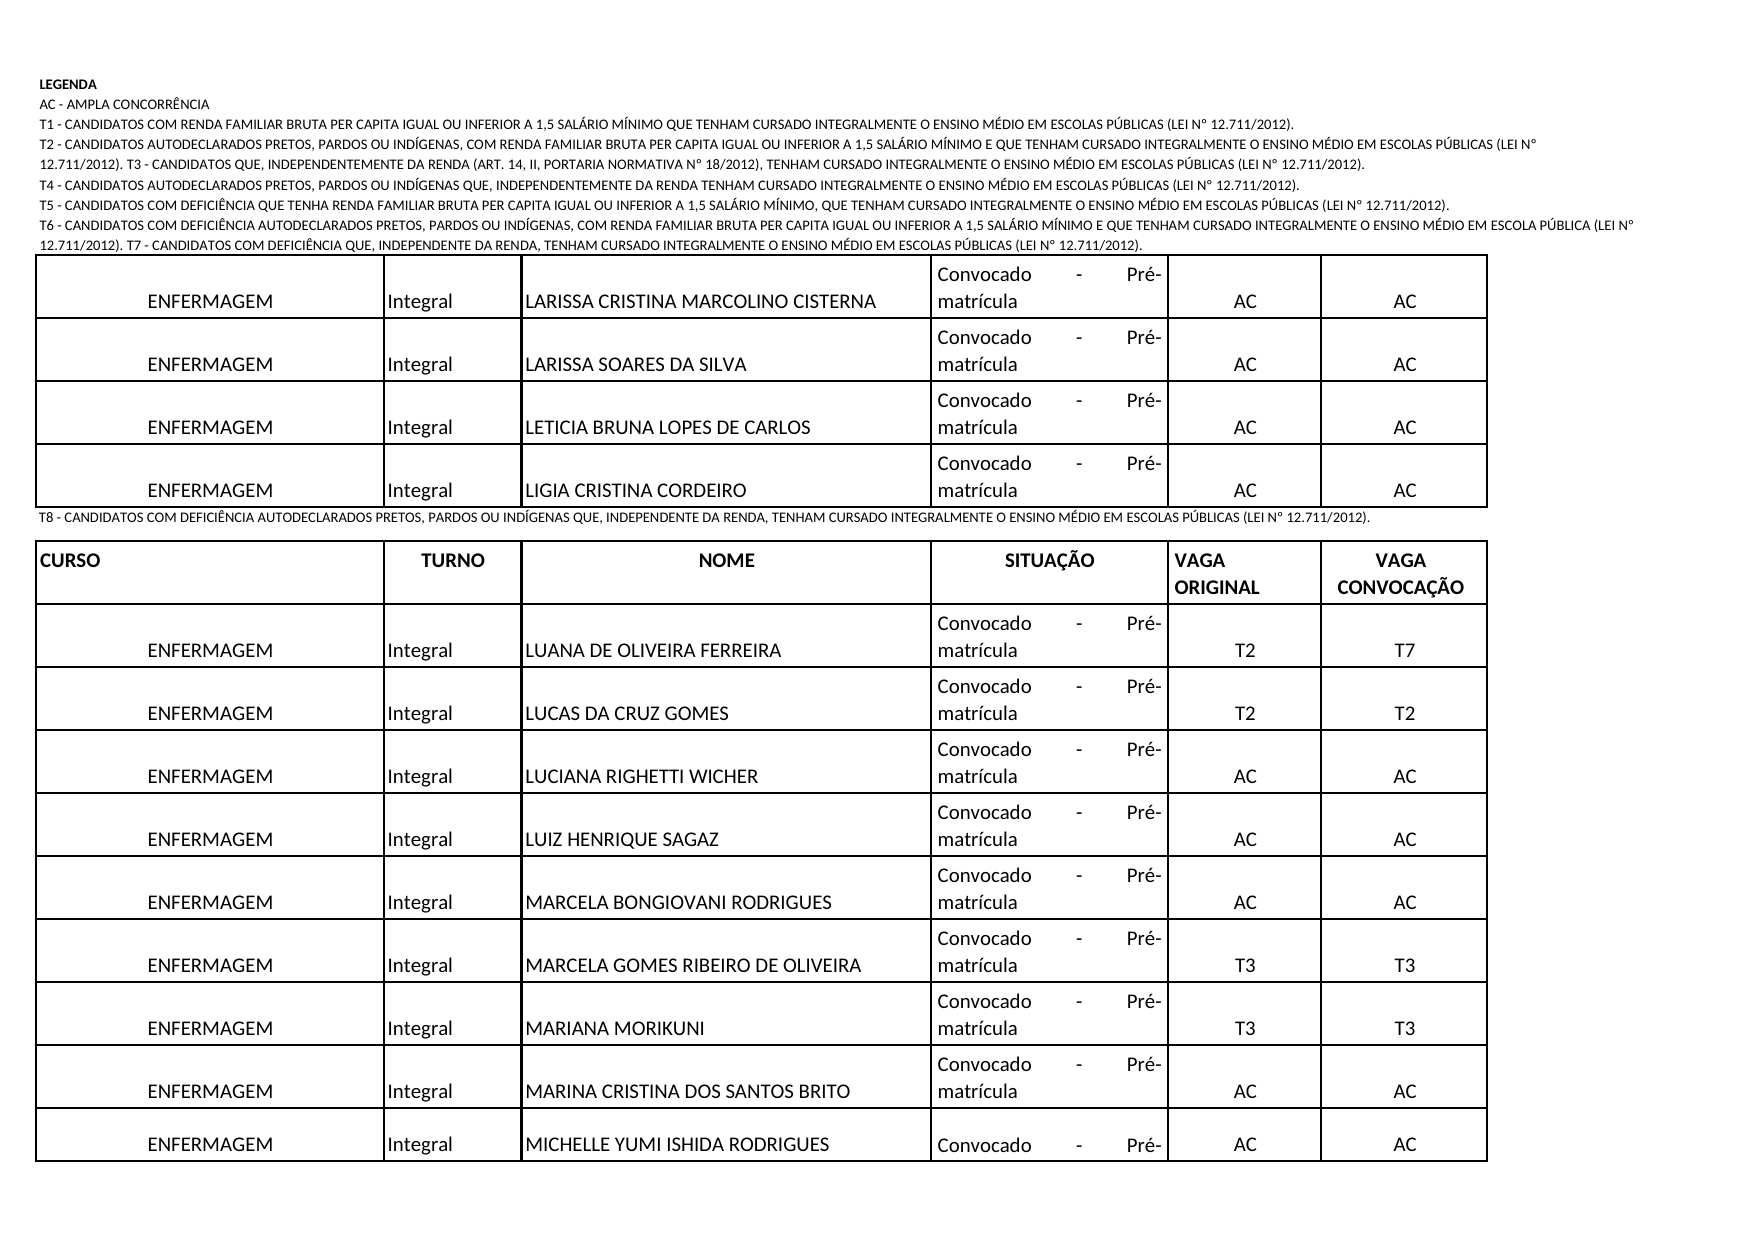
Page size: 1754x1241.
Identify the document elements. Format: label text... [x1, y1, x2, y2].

table_cell Integral [385, 983, 520, 1044]
table_cell [37, 445, 147, 506]
table_cell LARISSA CRISTINA MARCOLINO CISTERNA [523, 256, 930, 317]
table_cell Convocado - Pré-matrícula [932, 920, 1167, 981]
table_cell AC [1322, 445, 1486, 506]
table_cell Convocado - Pré-matrícula [932, 256, 1167, 317]
table_header VAGA CONVOCAÇÃO [1322, 542, 1486, 603]
table_cell Convocado - Pré-matrícula [932, 382, 1167, 443]
table_cell AC [1169, 794, 1320, 855]
table_cell [37, 794, 147, 855]
table_header [148, 542, 383, 603]
table_cell ENFERMAGEM [148, 731, 383, 792]
table_cell AC [1169, 1046, 1320, 1107]
table_cell MARIANA MORIKUNI [523, 983, 930, 1044]
table_cell Integral [385, 857, 520, 918]
table_cell T7 [1322, 605, 1486, 666]
table_cell MARINA CRISTINA DOS SANTOS BRITO [523, 1046, 930, 1107]
table_cell ENFERMAGEM [148, 668, 383, 729]
table_cell AC [1322, 1109, 1486, 1160]
table_cell Integral [385, 256, 520, 317]
table_cell ENFERMAGEM [148, 605, 383, 666]
table_cell T3 [1169, 983, 1320, 1044]
table_cell ENFERMAGEM [148, 857, 383, 918]
table_cell Convocado - Pré-matrícula [932, 857, 1167, 918]
table_cell Convocado - Pré-matrícula [932, 668, 1167, 729]
table_cell [37, 920, 147, 981]
table_cell AC [1169, 256, 1320, 317]
table_cell AC [1169, 382, 1320, 443]
table_cell ENFERMAGEM [148, 382, 383, 443]
table_cell ENFERMAGEM [148, 1109, 383, 1160]
table_cell [37, 319, 147, 380]
table_cell Convocado - Pré- [932, 1109, 1167, 1160]
table_header NOME [523, 542, 930, 603]
table_cell [37, 382, 147, 443]
table_cell Integral [385, 445, 520, 506]
table_cell Convocado - Pré-matrícula [932, 1046, 1167, 1107]
table_cell LETICIA BRUNA LOPES DE CARLOS [523, 382, 930, 443]
table_cell LUANA DE OLIVEIRA FERREIRA [523, 605, 930, 666]
table_cell ENFERMAGEM [148, 445, 383, 506]
table_cell ENFERMAGEM [148, 256, 383, 317]
table_cell T2 [1322, 668, 1486, 729]
table_cell AC [1322, 1046, 1486, 1107]
table_cell ENFERMAGEM [148, 794, 383, 855]
table_cell LUCIANA RIGHETTI WICHER [523, 731, 930, 792]
table_cell [37, 668, 147, 729]
table_cell T3 [1322, 983, 1486, 1044]
table_cell ENFERMAGEM [148, 1046, 383, 1107]
table_cell Integral [385, 1109, 520, 1160]
table_cell MARCELA GOMES RIBEIRO DE OLIVEIRA [523, 920, 930, 981]
table_cell LIGIA CRISTINA CORDEIRO [523, 445, 930, 506]
table_cell T2 [1169, 605, 1320, 666]
table_cell [37, 983, 147, 1044]
table_cell [37, 731, 147, 792]
table_cell ENFERMAGEM [148, 983, 383, 1044]
table_cell T3 [1169, 920, 1320, 981]
table_cell Integral [385, 731, 520, 792]
text T8 - CANDIDATOS COM DEFICIÊNCIA AUTODECLARADOS PRETOS, PARDOS OU INDÍGENAS QUE, INDEPENDENTE DA RENDA, TENHAM CURSADO INTEGRALMENTE O ENSINO MÉDIO EM ESCOLAS PÚBLICAS (LEI Nº 12.711/2012). [39, 508, 1688, 526]
table_cell Integral [385, 605, 520, 666]
table_cell AC [1322, 857, 1486, 918]
table_cell AC [1322, 794, 1486, 855]
table_cell LUCAS DA CRUZ GOMES [523, 668, 930, 729]
table_cell LUIZ HENRIQUE SAGAZ [523, 794, 930, 855]
table_header TURNO [385, 542, 520, 603]
table_cell Integral [385, 794, 520, 855]
table_cell AC [1169, 319, 1320, 380]
table_cell Integral [385, 668, 520, 729]
table_cell ENFERMAGEM [148, 920, 383, 981]
table_cell AC [1169, 731, 1320, 792]
table_cell Integral [385, 319, 520, 380]
table_cell [37, 256, 147, 317]
table_cell Convocado - Pré-matrícula [932, 983, 1167, 1044]
table_cell AC [1169, 857, 1320, 918]
table_cell AC [1322, 319, 1486, 380]
table_cell Integral [385, 1046, 520, 1107]
table_cell AC [1322, 731, 1486, 792]
table_cell Convocado - Pré-matrícula [932, 794, 1167, 855]
table_cell LARISSA SOARES DA SILVA [523, 319, 930, 380]
table_cell [37, 857, 147, 918]
table_cell T3 [1322, 920, 1486, 981]
table_header VAGA ORIGINAL [1169, 542, 1320, 603]
table_cell Convocado - Pré-matrícula [932, 319, 1167, 380]
table_cell AC [1169, 445, 1320, 506]
table_header CURSO [37, 542, 147, 603]
table_cell T2 [1169, 668, 1320, 729]
table_cell Convocado - Pré-matrícula [932, 445, 1167, 506]
table_cell AC [1322, 256, 1486, 317]
table_cell [37, 1109, 147, 1160]
table_cell Integral [385, 382, 520, 443]
table_cell MICHELLE YUMI ISHIDA RODRIGUES [523, 1109, 930, 1160]
table_cell MARCELA BONGIOVANI RODRIGUES [523, 857, 930, 918]
table_cell AC [1169, 1109, 1320, 1160]
table_header SITUAÇÃO [932, 542, 1167, 603]
table_cell [37, 605, 147, 666]
table_cell ENFERMAGEM [148, 319, 383, 380]
table_cell [37, 1046, 147, 1107]
table_cell Convocado - Pré-matrícula [932, 605, 1167, 666]
table_cell Integral [385, 920, 520, 981]
table_cell Convocado - Pré-matrícula [932, 731, 1167, 792]
table_cell AC [1322, 382, 1486, 443]
